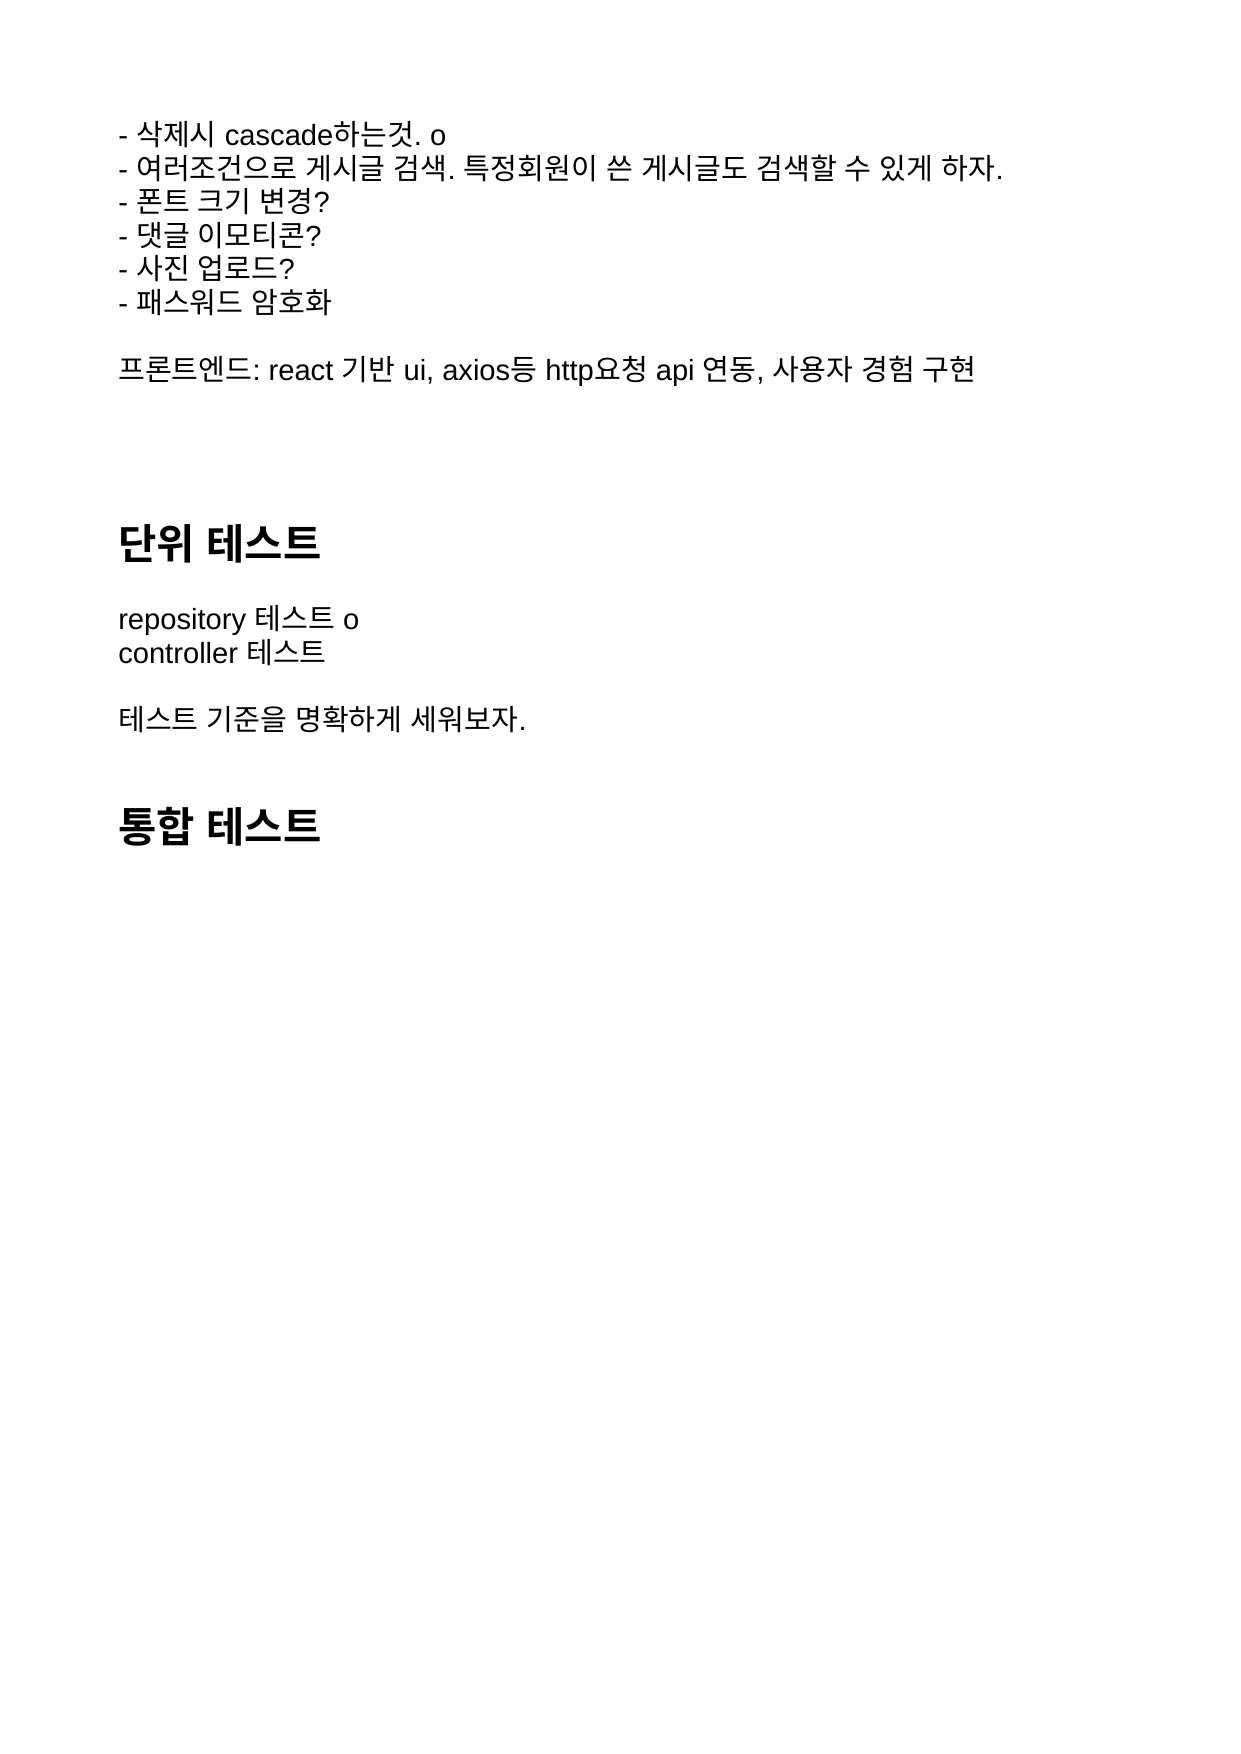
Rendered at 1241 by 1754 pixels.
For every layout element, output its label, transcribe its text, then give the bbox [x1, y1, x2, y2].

text repository 테스트 o [118, 602, 1122, 636]
text - 폰트 크기 변경? [118, 185, 1122, 219]
text 단위 테스트 [118, 521, 1122, 568]
text - 패스워드 암호화 [118, 286, 1122, 319]
text controller 테스트 [118, 636, 1122, 669]
text 통합 테스트 [118, 803, 1122, 851]
text - 여러조건으로 게시글 검색. 특정회원이 쓴 게시글도 검색할 수 있게 하자. [118, 152, 1122, 185]
text - 삭제시 cascade하는것. o [118, 118, 1122, 152]
text - 사진 업로드? [118, 252, 1122, 286]
text 테스트 기준을 명확하게 세워보자. [118, 703, 1122, 736]
text 프론트엔드: react 기반 ui, axios등 http요청 api 연동, 사용자 경험 구현 [118, 353, 1122, 386]
text - 댓글 이모티콘? [118, 219, 1122, 252]
